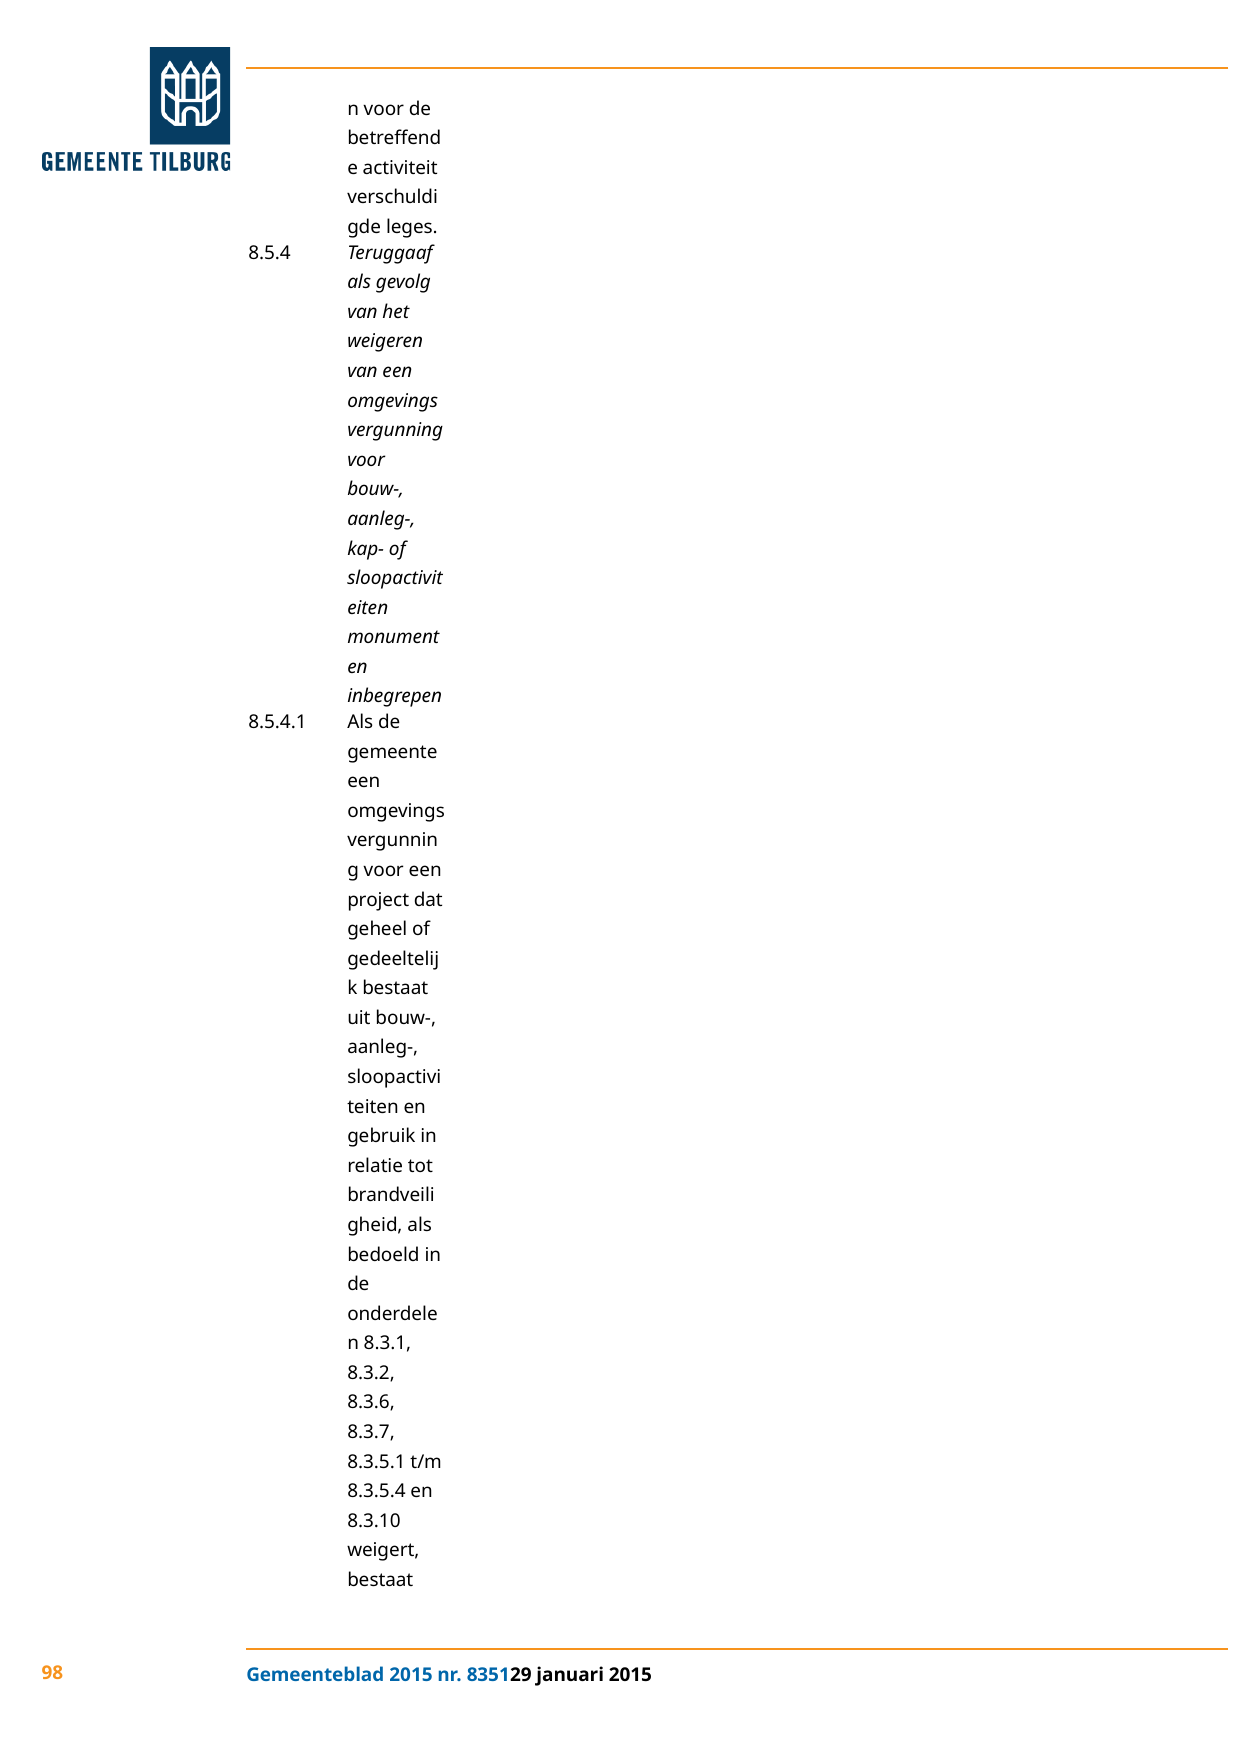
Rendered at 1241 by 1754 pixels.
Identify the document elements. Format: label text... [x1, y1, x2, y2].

table_cell Teruggaaf als gevolg van het weigeren van een omgevingsvergunning voor bouw-, aanleg-, kap- of sloopactiviteiten monumenten inbegrepen [347, 239, 446, 708]
table_cell [446, 239, 756, 708]
picture [41, 47, 231, 172]
table_cell [756, 239, 855, 708]
table_cell 8.5.4 [248, 239, 347, 708]
table_cell [446, 95, 756, 239]
table_cell Als de gemeente een omgevingsvergunning voor een project dat geheel of gedeeltelijk bestaat uit bouw-, aanleg-, sloopactiviteiten en gebruik in relatie tot brandveiligheid, als bedoeld in de onderdelen 8.3.1, 8.3.2, 8.3.6, 8.3.7, 8.3.5.1 t/m 8.3.5.4 en 8.3.10 weigert, bestaat [347, 708, 446, 1592]
table_cell [446, 708, 756, 1592]
table_cell [248, 95, 347, 239]
table_cell 8.5.4.1 [248, 708, 347, 1592]
table_cell [756, 95, 855, 239]
table_cell n voor de betreffende activiteit verschuldigde leges. [347, 95, 446, 239]
table_cell [756, 708, 855, 1592]
